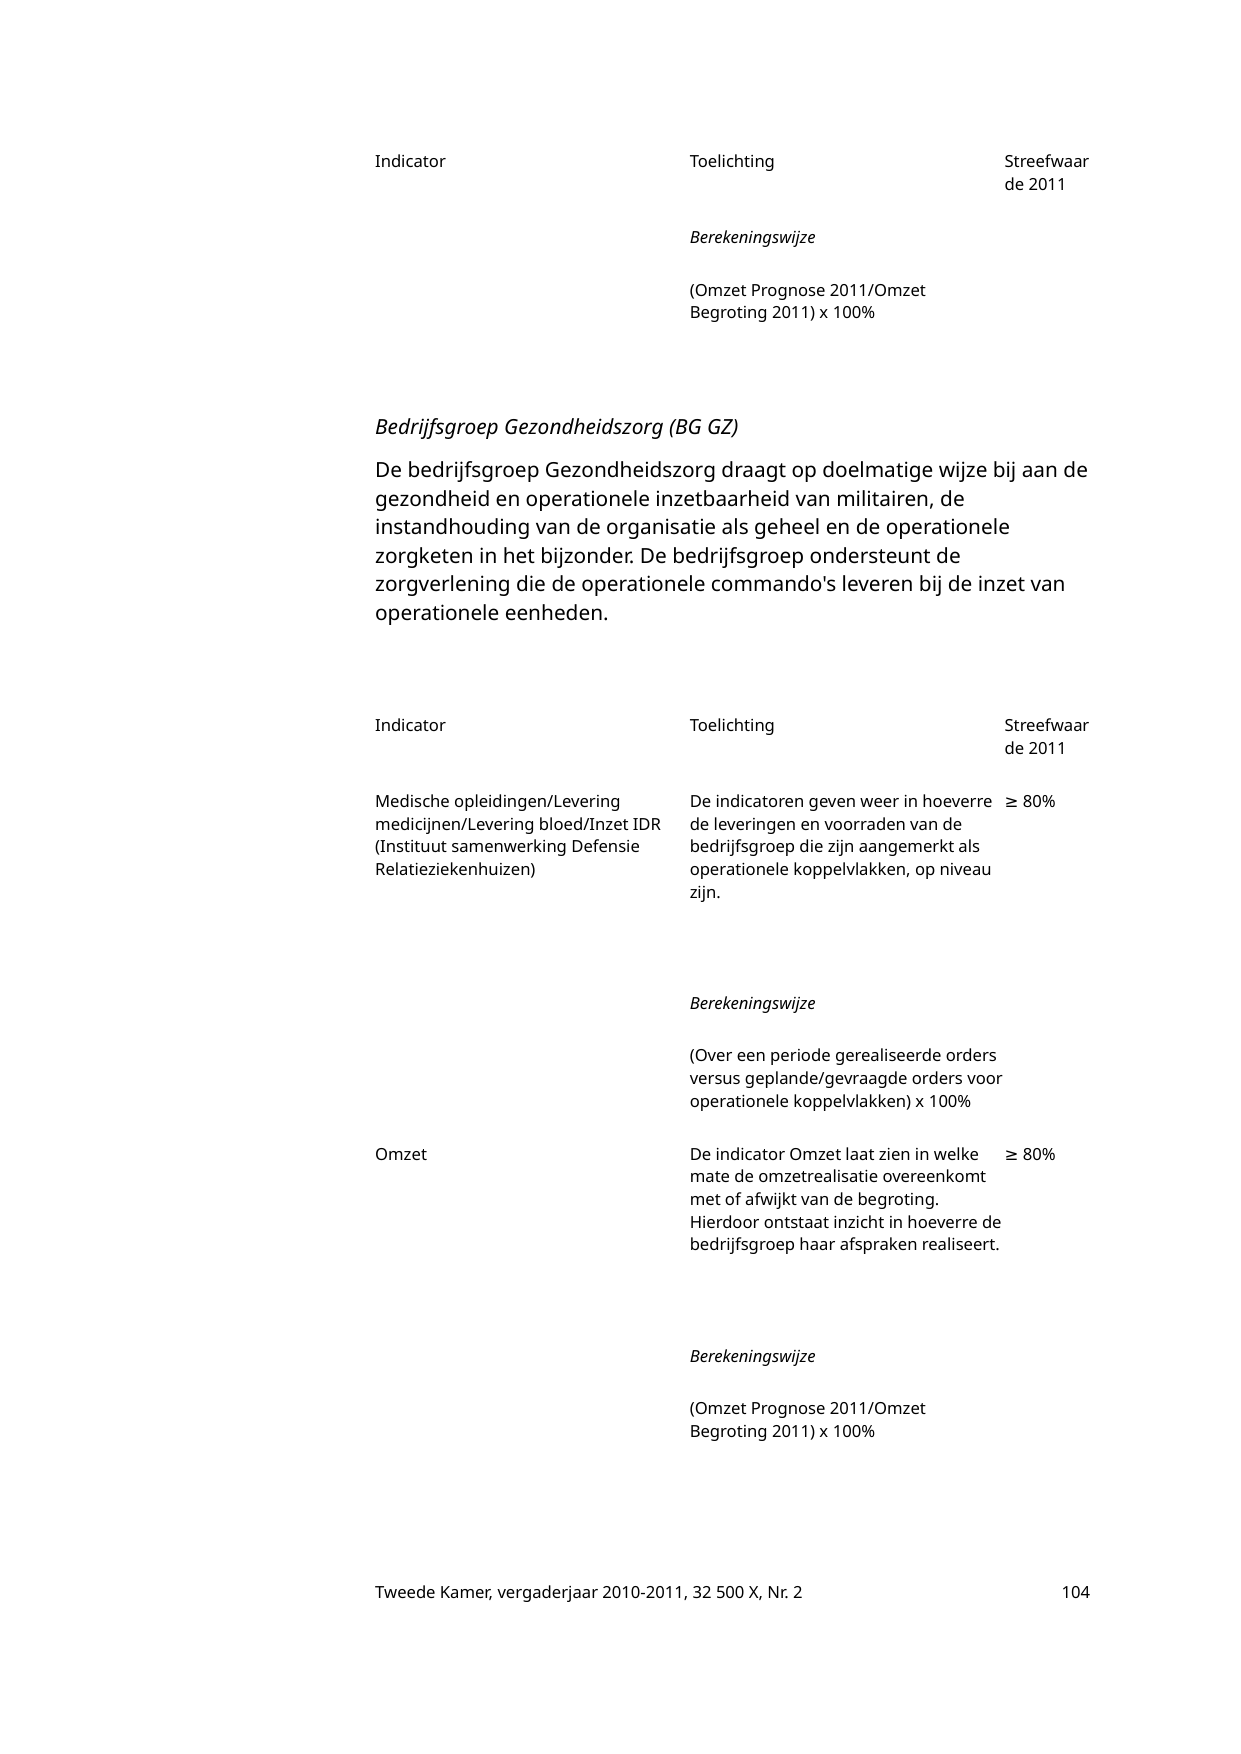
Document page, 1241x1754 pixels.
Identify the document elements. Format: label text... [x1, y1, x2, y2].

table_cell [1004, 225, 1090, 353]
table_cell [690, 1286, 1004, 1344]
table_cell [375, 991, 689, 1142]
table_cell [690, 933, 1004, 991]
table_header Streefwaarde 2011 [1004, 714, 1090, 789]
table_cell [375, 1344, 689, 1472]
table_cell Berekeningswijze (Over een periode gerealiseerde orders versus geplande/gevraagde orders voor operationele koppelvlakken) x 100% [690, 991, 1004, 1142]
table_cell ≥ 80% [1004, 1142, 1090, 1286]
table_header Streefwaarde 2011 [1004, 150, 1090, 225]
table_cell Berekeningswijze (Omzet Prognose 2011/Omzet Begroting 2011) x 100% [690, 225, 1004, 353]
table_cell Medische opleidingen/Levering medicijnen/Levering bloed/Inzet IDR (Instituut samenwerking Defensie Relatieziekenhuizen) [375, 789, 689, 933]
table_header Indicator [375, 714, 689, 789]
table_header Toelichting [690, 150, 1004, 225]
table_header Toelichting [690, 714, 1004, 789]
table_cell De indicatoren geven weer in hoeverre de leveringen en voorraden van de bedrijfsgroep die zijn aangemerkt als operationele koppelvlakken, op niveau zijn. [690, 789, 1004, 933]
table_cell Berekeningswijze (Omzet Prognose 2011/Omzet Begroting 2011) x 100% [690, 1344, 1004, 1472]
table_cell [375, 1286, 689, 1344]
table_cell [1004, 1344, 1090, 1472]
table_cell [1004, 991, 1090, 1142]
text De bedrijfsgroep Gezondheidszorg draagt op doelmatige wijze bij aan de gezondheid en operationele inzetbaarheid van militairen, de instandhouding van de organisatie als geheel en de operationele zorgketen in het bijzonder. De bedrijfsgroep ondersteunt de zorgverlening die de operationele commando's leveren bij de inzet van operationele eenheden. [375, 455, 1090, 626]
table_cell [1004, 1286, 1090, 1344]
table_cell ≥ 80% [1004, 789, 1090, 933]
table_cell [375, 225, 689, 353]
table_cell Omzet [375, 1142, 689, 1286]
table_cell [375, 933, 689, 991]
text Bedrijfsgroep Gezondheidszorg (BG GZ) [375, 412, 1090, 440]
table_cell De indicator Omzet laat zien in welke mate de omzetrealisatie overeenkomt met of afwijkt van de begroting. Hierdoor ontstaat inzicht in hoeverre de bedrijfsgroep haar afspraken realiseert. [690, 1142, 1004, 1286]
table_header Indicator [375, 150, 689, 225]
table_cell [1004, 933, 1090, 991]
